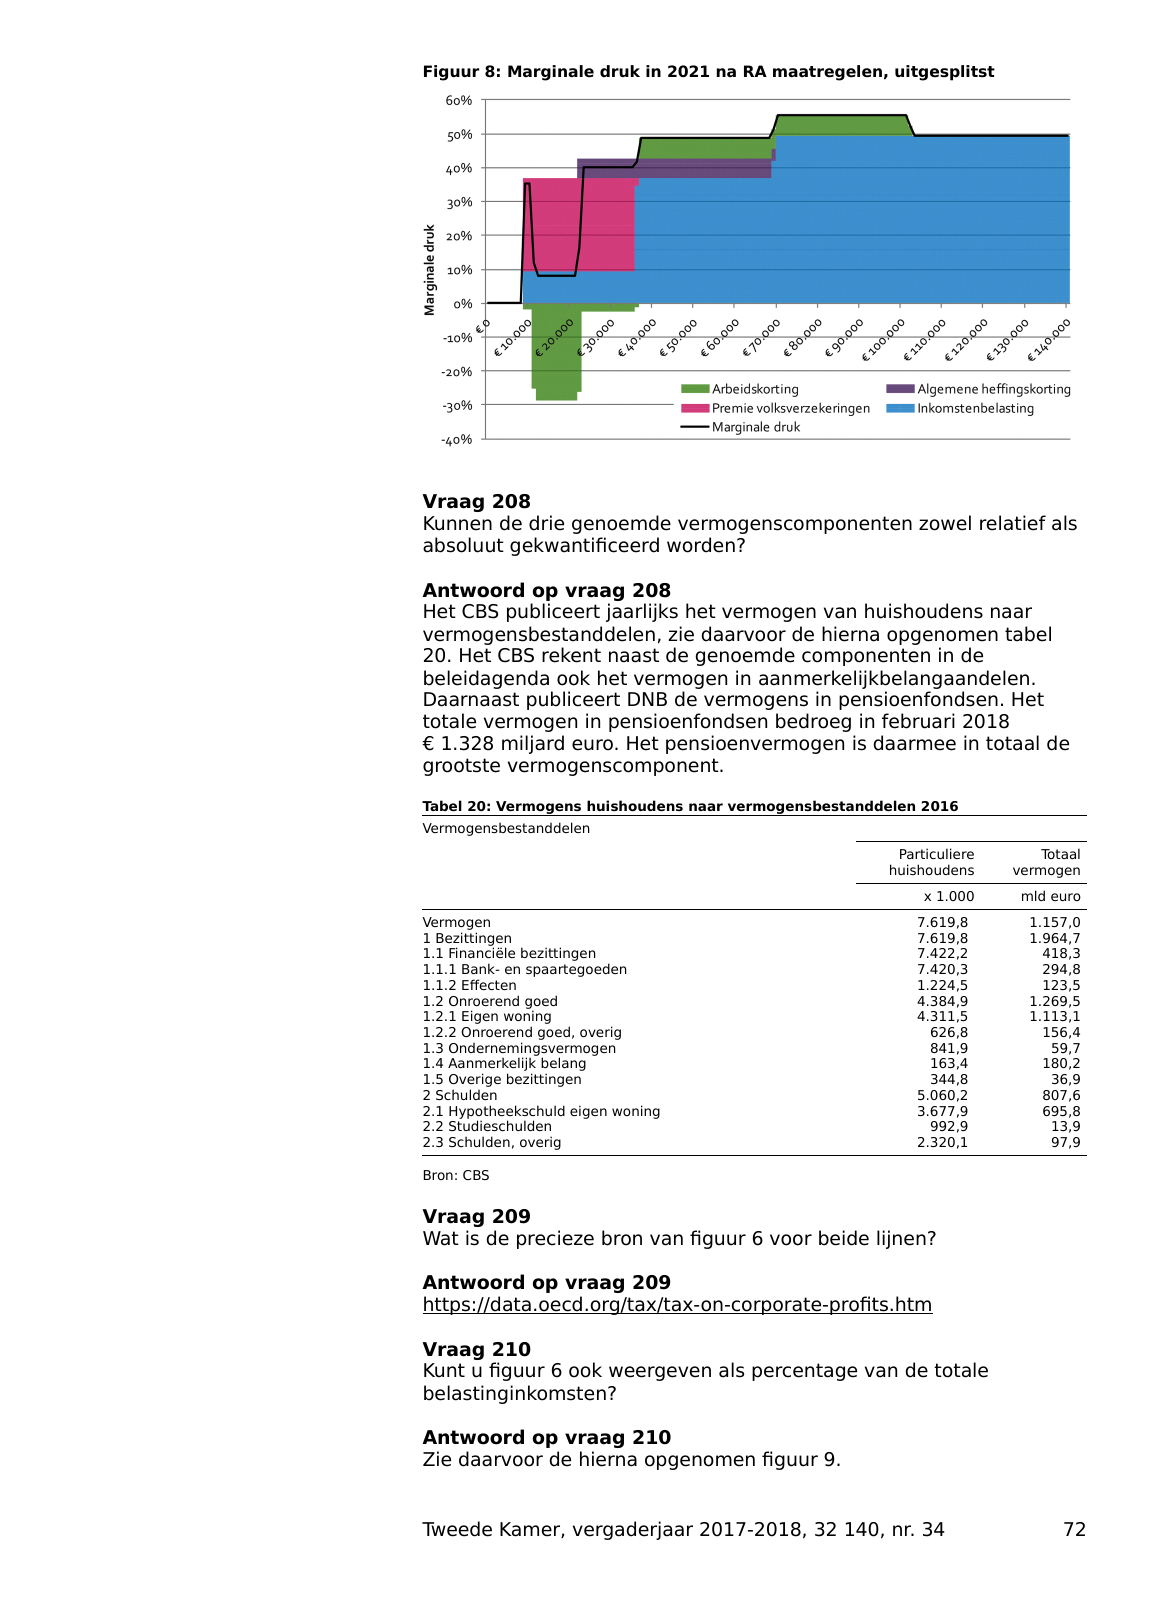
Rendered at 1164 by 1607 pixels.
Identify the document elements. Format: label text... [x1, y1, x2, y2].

table_cell mld euro [974, 884, 1087, 909]
table_cell 1.2.1 Eigen woning [422, 1009, 856, 1025]
table_cell 3.677,9 [856, 1104, 974, 1119]
table_cell Particuliere huishoudens [856, 842, 974, 883]
text Kunnen de drie genoemde vermogenscomponenten zowel relatief als absoluut gekwantificeerd worden? [422, 513, 1087, 557]
table_cell 1.113,1 [974, 1009, 1087, 1025]
table_cell 695,8 [974, 1104, 1087, 1119]
text Antwoord op vraag 209 [422, 1272, 1087, 1294]
text Antwoord op vraag 208 [422, 579, 1087, 601]
picture [422, 92, 1072, 448]
table_cell Vermogen [422, 910, 856, 931]
table_cell 1.2 Onroerend goed [422, 994, 856, 1009]
table_cell 13,9 [974, 1119, 1087, 1135]
table_cell 7.619,8 [856, 910, 974, 931]
table_cell 1.2.2 Onroerend goed, overig [422, 1025, 856, 1041]
table_cell 1 Bezittingen [422, 931, 856, 946]
table_cell 123,5 [974, 978, 1087, 993]
table_cell 7.619,8 [856, 931, 974, 946]
table_cell 97,9 [974, 1135, 1087, 1155]
table_cell 1.5 Overige bezittingen [422, 1072, 856, 1088]
table_cell 2.2 Studieschulden [422, 1119, 856, 1135]
table_cell 1.3 Ondernemingsvermogen [422, 1041, 856, 1056]
table_cell 59,7 [974, 1041, 1087, 1056]
table_cell 992,9 [856, 1119, 974, 1135]
text Het CBS publiceert jaarlijks het vermogen van huishoudens naar vermogensbestanddelen, zie daarvoor de hierna opgenomen tabel 20. Het CBS rekent naast de genoemde componenten in de beleidagenda ook het vermogen in aanmerkelijkbelangaandelen. Daarnaast publiceert DNB de vermogens in pensioenfondsen. Het totale vermogen in pensioenfondsen bedroeg in februari 2018 € 1.328 miljard euro. Het pensioenvermogen is daarmee in totaal de grootste vermogenscomponent. [422, 601, 1087, 777]
table_cell 1.157,0 [974, 910, 1087, 931]
table_cell 5.060,2 [856, 1088, 974, 1103]
table_cell Bron: CBS [422, 1156, 1087, 1184]
table_cell 7.422,2 [856, 946, 974, 962]
table_cell 7.420,3 [856, 962, 974, 978]
table_cell 2.1 Hypotheekschuld eigen woning [422, 1104, 856, 1119]
text Vraag 210 [422, 1338, 1087, 1360]
table_cell 36,9 [974, 1072, 1087, 1088]
table_cell 1.1.2 Effecten [422, 978, 856, 993]
table_cell 1.4 Aanmerkelijk belang [422, 1056, 856, 1072]
table_cell Totaal vermogen [974, 842, 1087, 883]
table_cell Vermogensbestanddelen [422, 816, 856, 909]
table_cell 180,2 [974, 1056, 1087, 1072]
table_cell [856, 816, 1087, 841]
table_cell 1.269,5 [974, 994, 1087, 1009]
text Vraag 209 [422, 1206, 1087, 1228]
table_cell 841,9 [856, 1041, 974, 1056]
table_cell 1.1.1 Bank- en spaartegoeden [422, 962, 856, 978]
text https://data.oecd.org/tax/tax-on-corporate-profits.htm [422, 1294, 1087, 1316]
text Figuur 8: Marginale druk in 2021 na RA maatregelen, uitgesplitst [422, 63, 1072, 81]
table_cell 1.964,7 [974, 931, 1087, 946]
table_cell 4.311,5 [856, 1009, 974, 1025]
table_cell 626,8 [856, 1025, 974, 1041]
text Vraag 208 [422, 491, 1087, 513]
text Zie daarvoor de hierna opgenomen figuur 9. [422, 1448, 1087, 1471]
table_cell 294,8 [974, 962, 1087, 978]
table_cell 2.320,1 [856, 1135, 974, 1155]
text Antwoord op vraag 210 [422, 1427, 1087, 1448]
table_header Tabel 20: Vermogens huishoudens naar vermogensbestanddelen 2016 [422, 799, 1087, 815]
table_cell 156,4 [974, 1025, 1087, 1041]
table_cell 2.3 Schulden, overig [422, 1135, 856, 1155]
table_cell 2 Schulden [422, 1088, 856, 1103]
text Wat is de precieze bron van figuur 6 voor beide lijnen? [422, 1228, 1087, 1250]
table_cell 4.384,9 [856, 994, 974, 1009]
table_cell 807,6 [974, 1088, 1087, 1103]
table_cell 344,8 [856, 1072, 974, 1088]
table_cell 1.1 Financiële bezittingen [422, 946, 856, 962]
table_cell x 1.000 [856, 884, 974, 909]
table_cell 418,3 [974, 946, 1087, 962]
text Kunt u figuur 6 ook weergeven als percentage van de totale belastinginkomsten? [422, 1360, 1087, 1404]
table_cell 1.224,5 [856, 978, 974, 993]
table_cell 163,4 [856, 1056, 974, 1072]
